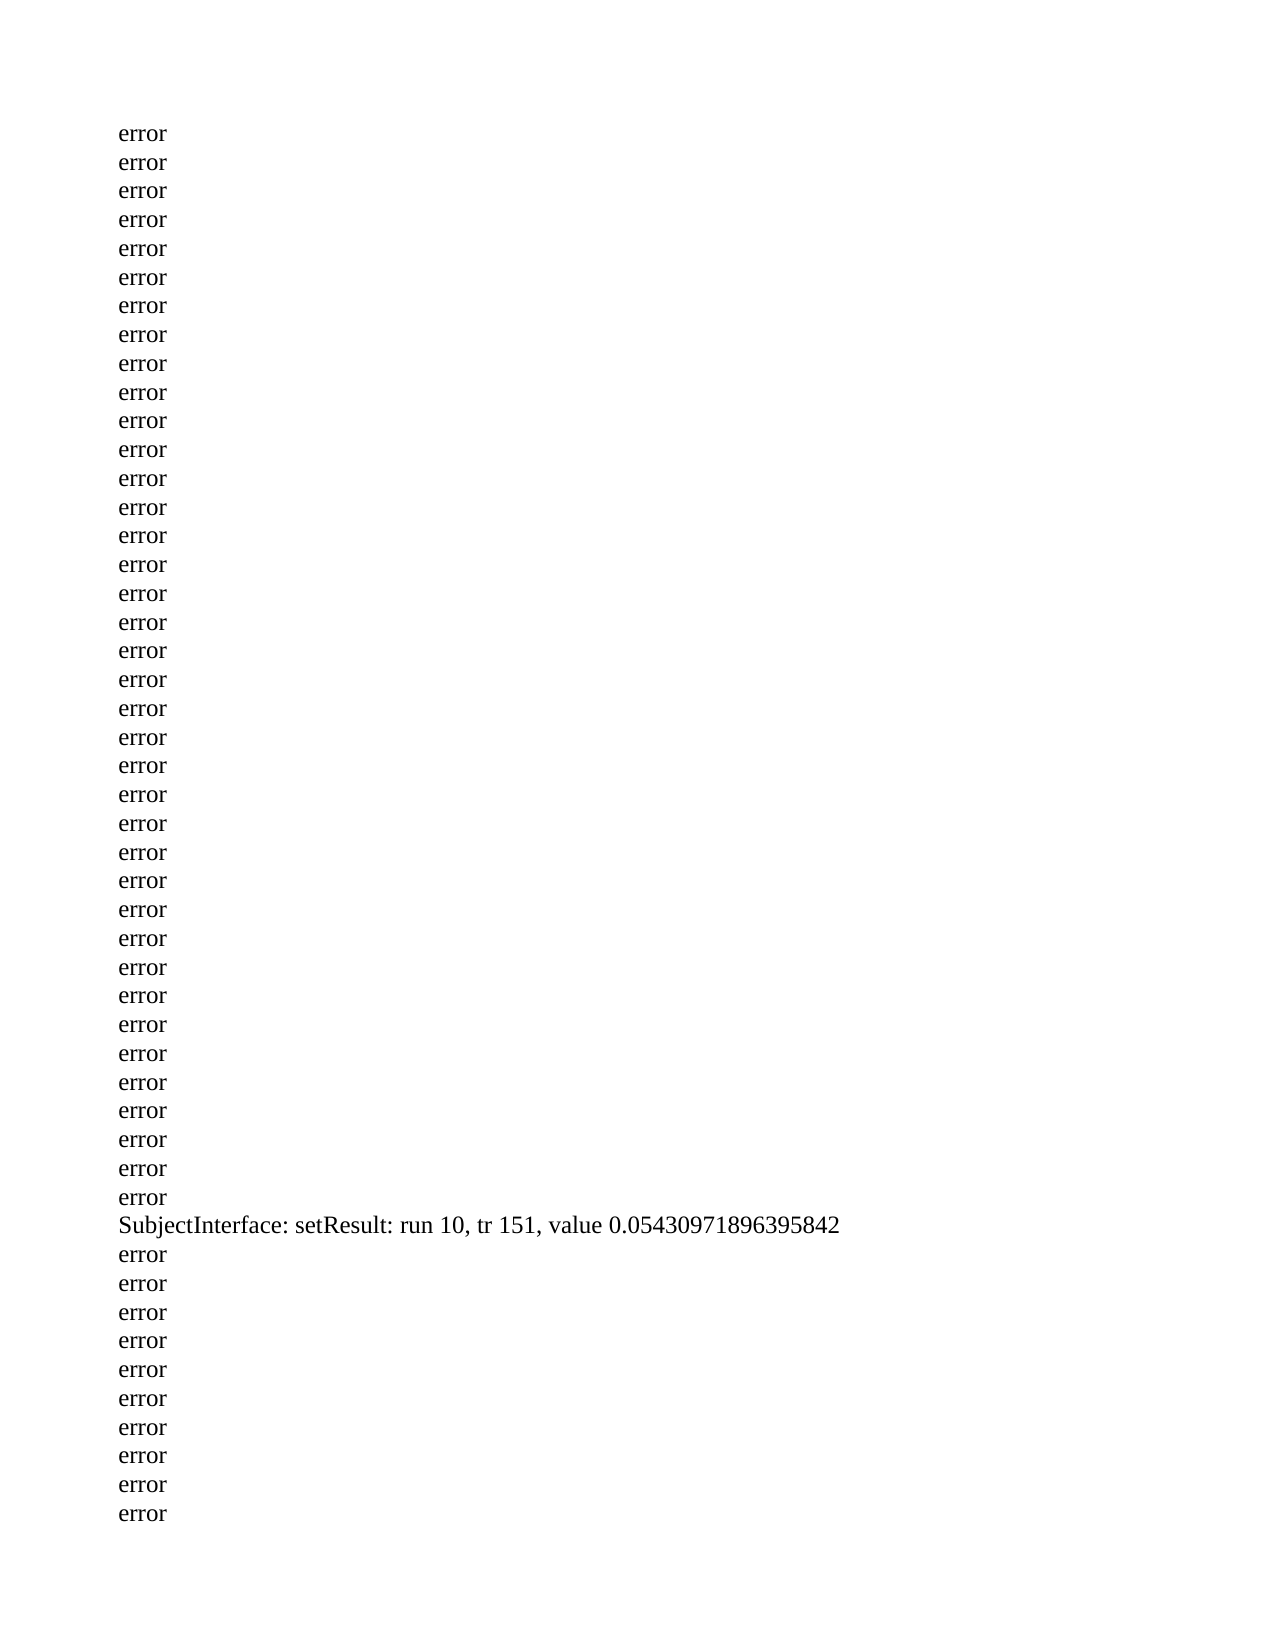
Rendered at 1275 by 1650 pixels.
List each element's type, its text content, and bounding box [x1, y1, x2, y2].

text error [118, 808, 1157, 837]
text error [118, 1124, 1157, 1153]
text error [118, 923, 1157, 952]
text error [118, 952, 1157, 981]
text error [118, 1153, 1157, 1182]
text error [118, 262, 1157, 291]
text error [118, 463, 1157, 492]
text error [118, 348, 1157, 377]
text error [118, 1354, 1157, 1383]
text error [118, 607, 1157, 636]
text error [118, 981, 1157, 1009]
text error [118, 1268, 1157, 1297]
text error [118, 1297, 1157, 1326]
text error [118, 664, 1157, 693]
text error [118, 291, 1157, 319]
text error [118, 1469, 1157, 1498]
text error [118, 751, 1157, 779]
text error [118, 1239, 1157, 1268]
text error [118, 837, 1157, 866]
text error [118, 722, 1157, 751]
text error [118, 176, 1157, 204]
text error [118, 377, 1157, 406]
text error [118, 1009, 1157, 1038]
text SubjectInterface: setResult: run 10, tr 151, value 0.05430971896395842 [118, 1211, 1157, 1239]
text error [118, 1383, 1157, 1412]
text error [118, 779, 1157, 808]
text error [118, 1096, 1157, 1124]
text error [118, 492, 1157, 521]
text error [118, 1038, 1157, 1067]
text error [118, 319, 1157, 348]
text error [118, 521, 1157, 549]
text error [118, 204, 1157, 233]
text error [118, 636, 1157, 664]
text error [118, 1326, 1157, 1354]
text error [118, 866, 1157, 894]
text error [118, 434, 1157, 463]
text error [118, 1412, 1157, 1441]
text error [118, 894, 1157, 923]
text error [118, 147, 1157, 176]
text error [118, 1498, 1157, 1527]
text error [118, 693, 1157, 722]
text error [118, 1182, 1157, 1211]
text error [118, 578, 1157, 607]
text error [118, 1441, 1157, 1469]
text error [118, 118, 1157, 147]
text error [118, 549, 1157, 578]
text error [118, 233, 1157, 262]
text error [118, 1067, 1157, 1096]
text error [118, 406, 1157, 434]
